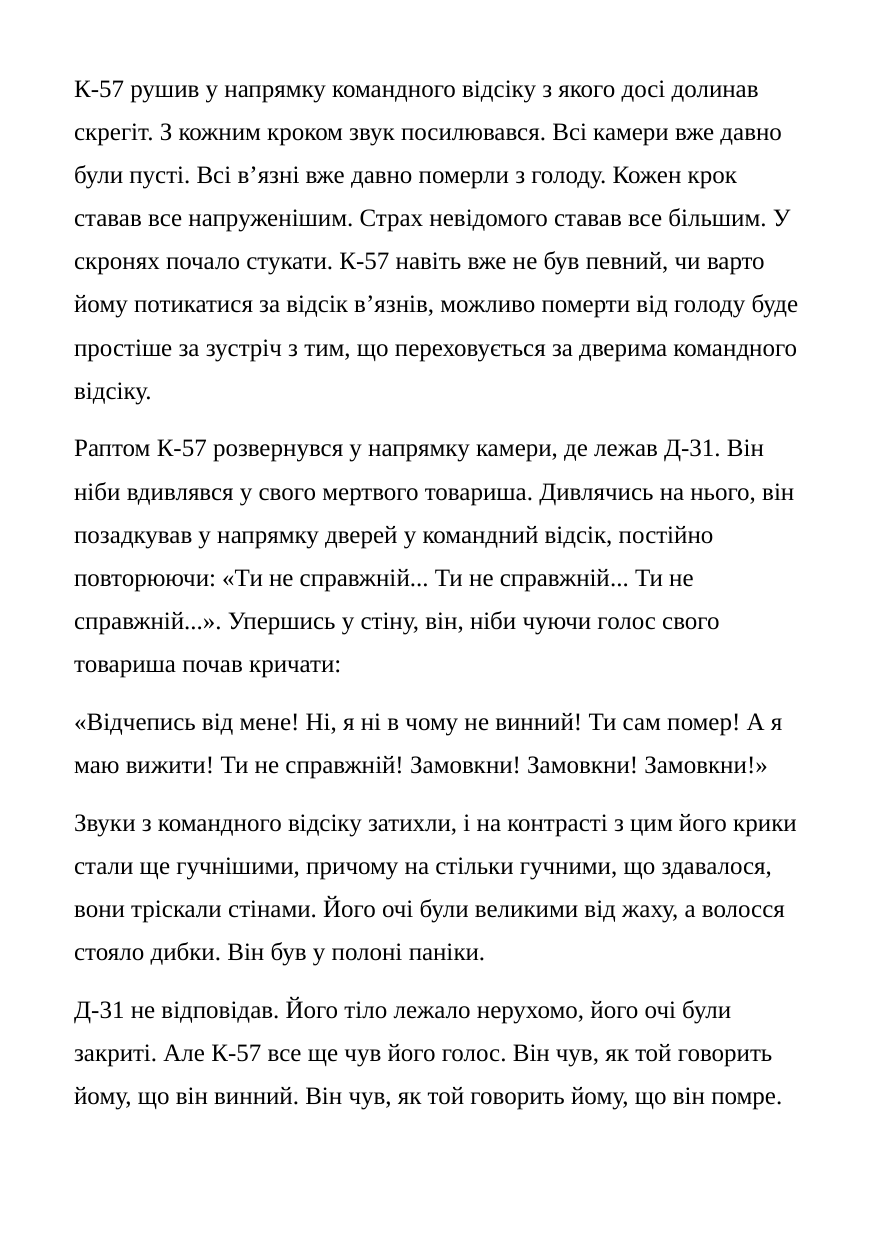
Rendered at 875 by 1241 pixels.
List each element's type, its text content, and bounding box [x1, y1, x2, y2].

text Звуки з командного відсіку затихли, і на контрасті з цим його крики стали ще гучнішими, причому на стільки гучними, що здавалося, вони тріскали стінами. Його очі були великими від жаху, а волосся стояло дибки. Він був у полоні паніки. [74, 808, 800, 966]
text Д-31 не відповідав. Його тіло лежало нерухомо, його очі були закриті. Але К-57 все ще чув його голос. Він чув, як той говорить йому, що він винний. Він чув, як той говорить йому, що він помре. [74, 995, 800, 1110]
text «Відчепись від мене! Ні, я ні в чому не винний! Ти сам помер! А я маю вижити! Ти не справжній! Замовкни! Замовкни! Замовкни!» [74, 707, 800, 779]
text Раптом К-57 розвернувся у напрямку камери, де лежав Д-31. Він ніби вдивлявся у свого мертвого товариша. Дивлячись на нього, він позадкував у напрямку дверей у командний відсік, постійно повторюючи: «Ти не справжній... Ти не справжній... Ти не справжній...». Упершись у стіну, він, ніби чуючи голос свого товариша почав кричати: [74, 433, 800, 678]
text К-57 рушив у напрямку командного відсіку з якого досі долинав скрегіт. З кожним кроком звук посилювався. Всі камери вже давно були пусті. Всі в’язні вже давно померли з голоду. Кожен крок ставав все напруженішим. Страх невідомого ставав все більшим. У скронях почало стукати. К-57 навіть вже не був певний, чи варто йому потикатися за відсік в’язнів, можливо померти від голоду буде простіше за зустріч з тим, що переховується за дверима командного відсіку. [74, 74, 800, 404]
